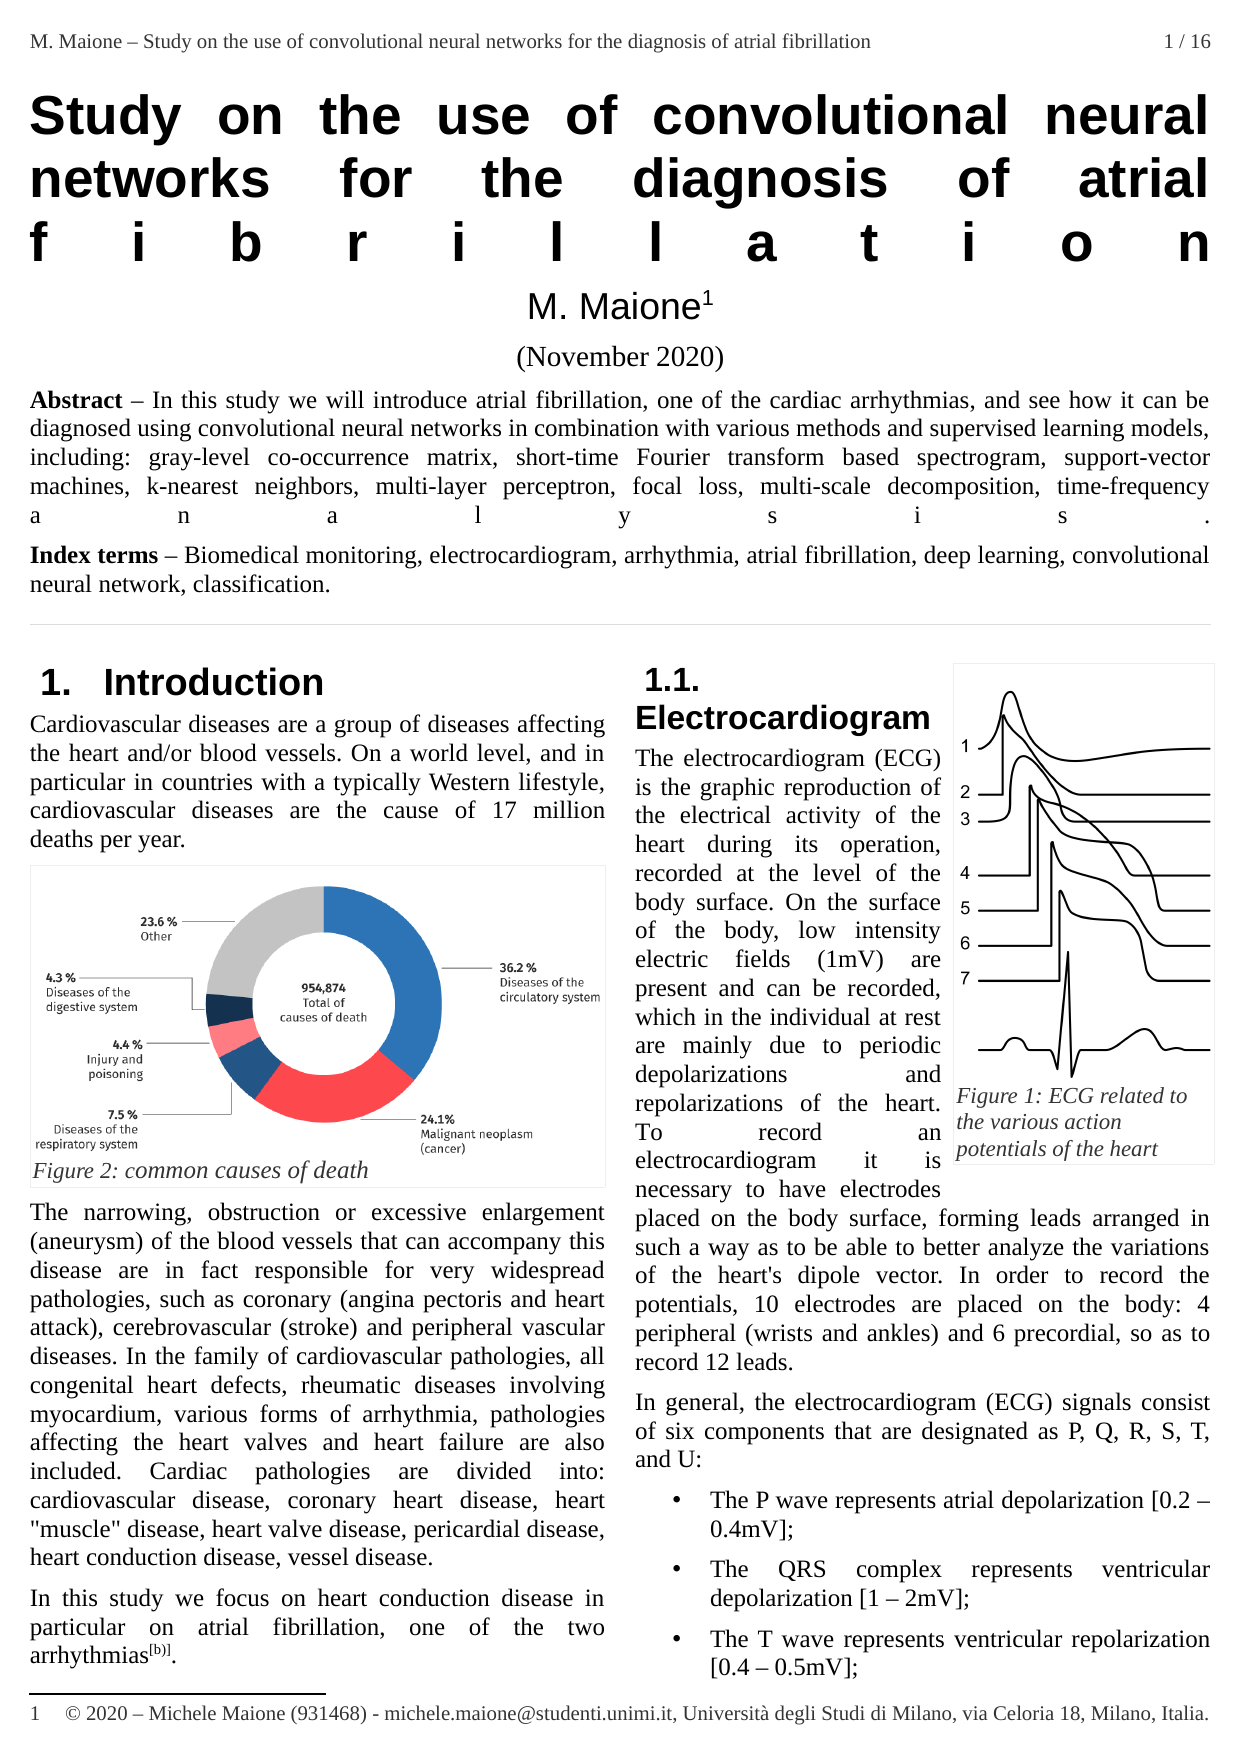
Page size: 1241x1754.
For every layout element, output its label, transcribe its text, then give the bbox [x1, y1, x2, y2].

picture [956, 678, 1212, 1082]
subtitle M. Maione [29, 284, 1211, 328]
list The T wave represents ventricular repolarization [0.4 – 0.5mV]; [672, 1624, 1211, 1681]
list The QRS complex represents ventricular depolarization [1 – 2mV]; [672, 1554, 1211, 1612]
list The P wave represents atrial depolarization [0.2 – 0.4mV]; [672, 1485, 1211, 1543]
title Study on the use of convolutional neural networks for the diagnosis of atrial fibrillation [29, 83, 1211, 273]
text Abstract – In this study we will introduce atrial fibrillation, one of the cardiac arrhythmias, and see how it can be diagnosed using convolutional neural networks in combination with various methods and supervised learning models, including: gray-level co-occurrence matrix, short-time Fourier transform based spectrogram, support-vector machines, k-nearest neighbors, multi-layer perceptron, focal loss, multi-scale decomposition, time-frequency analysis. [29, 385, 1211, 528]
text (November 2020) [29, 339, 1211, 373]
picture [32, 880, 603, 1156]
text © 2020 – Michele Maione (931468) - michele.maione@studenti.unimi.it, Università degli Studi di Milano, via Celoria 18, Milano, Italia. [29, 1700, 1211, 1724]
text Cardiovascular diseases are a group of diseases affecting the heart and/or blood vessels. On a world level, and in particular in countries with a typically Western lifestyle, cardiovascular diseases are the cause of 17 million deaths per year. [29, 709, 605, 853]
subtitle Introduction [29, 659, 605, 703]
text In this study we focus on heart conduction disease in particular on atrial fibrillation, one of the two arrhythmias[b]. [29, 1583, 605, 1669]
text Index terms – Biomedical monitoring, electrocardiogram, arrhythmia, atrial fibrillation, deep learning, convolutional neural network, classification. [29, 540, 1211, 598]
text The narrowing, obstruction or excessive enlargement (aneurysm) of the blood vessels that can accompany this disease are in fact responsible for very widespread pathologies, such as coronary (angina pectoris and heart attack), cerebrovascular (stroke) and peripheral vascular diseases. In the family of cardiovascular pathologies, all congenital heart defects, rheumatic diseases involving myocardium, various forms of arrhythmia, pathologies affecting the heart valves and heart failure are also included. Cardiac pathologies are divided into: cardiovascular disease, coronary heart disease, heart "muscle" disease, heart valve disease, pericardial disease, heart conduction disease, vessel disease. [29, 1197, 605, 1571]
text Figure 1: ECG related to the various action potentials of the heart [956, 1082, 1211, 1161]
text Figure 2: common causes of death [32, 1156, 602, 1184]
text The electrocardiogram (ECG) is the graphic reproduction of the electrical activity of the heart during its operation, recorded at the level of the body surface. On the surface of the body, low intensity electric fields (1mV) are present and can be recorded, which in the individual at rest are mainly due to periodic depolarizations and repolarizations of the heart. To record an electrocardiogram it is necessary to have electrodes placed on the body surface, forming leads arranged in such a way as to be able to better analyze the variations of the heart's dipole vector. In order to record the potentials, 10 electrodes are placed on the body: 4 peripheral (wrists and ankles) and 6 precordial, so as to record 12 leads. [635, 743, 1211, 1375]
subtitle Electrocardiogram [635, 659, 1211, 737]
text In general, the electrocardiogram (ECG) signals consist of six components that are designated as P, Q, R, S, T, and U: [635, 1387, 1211, 1473]
